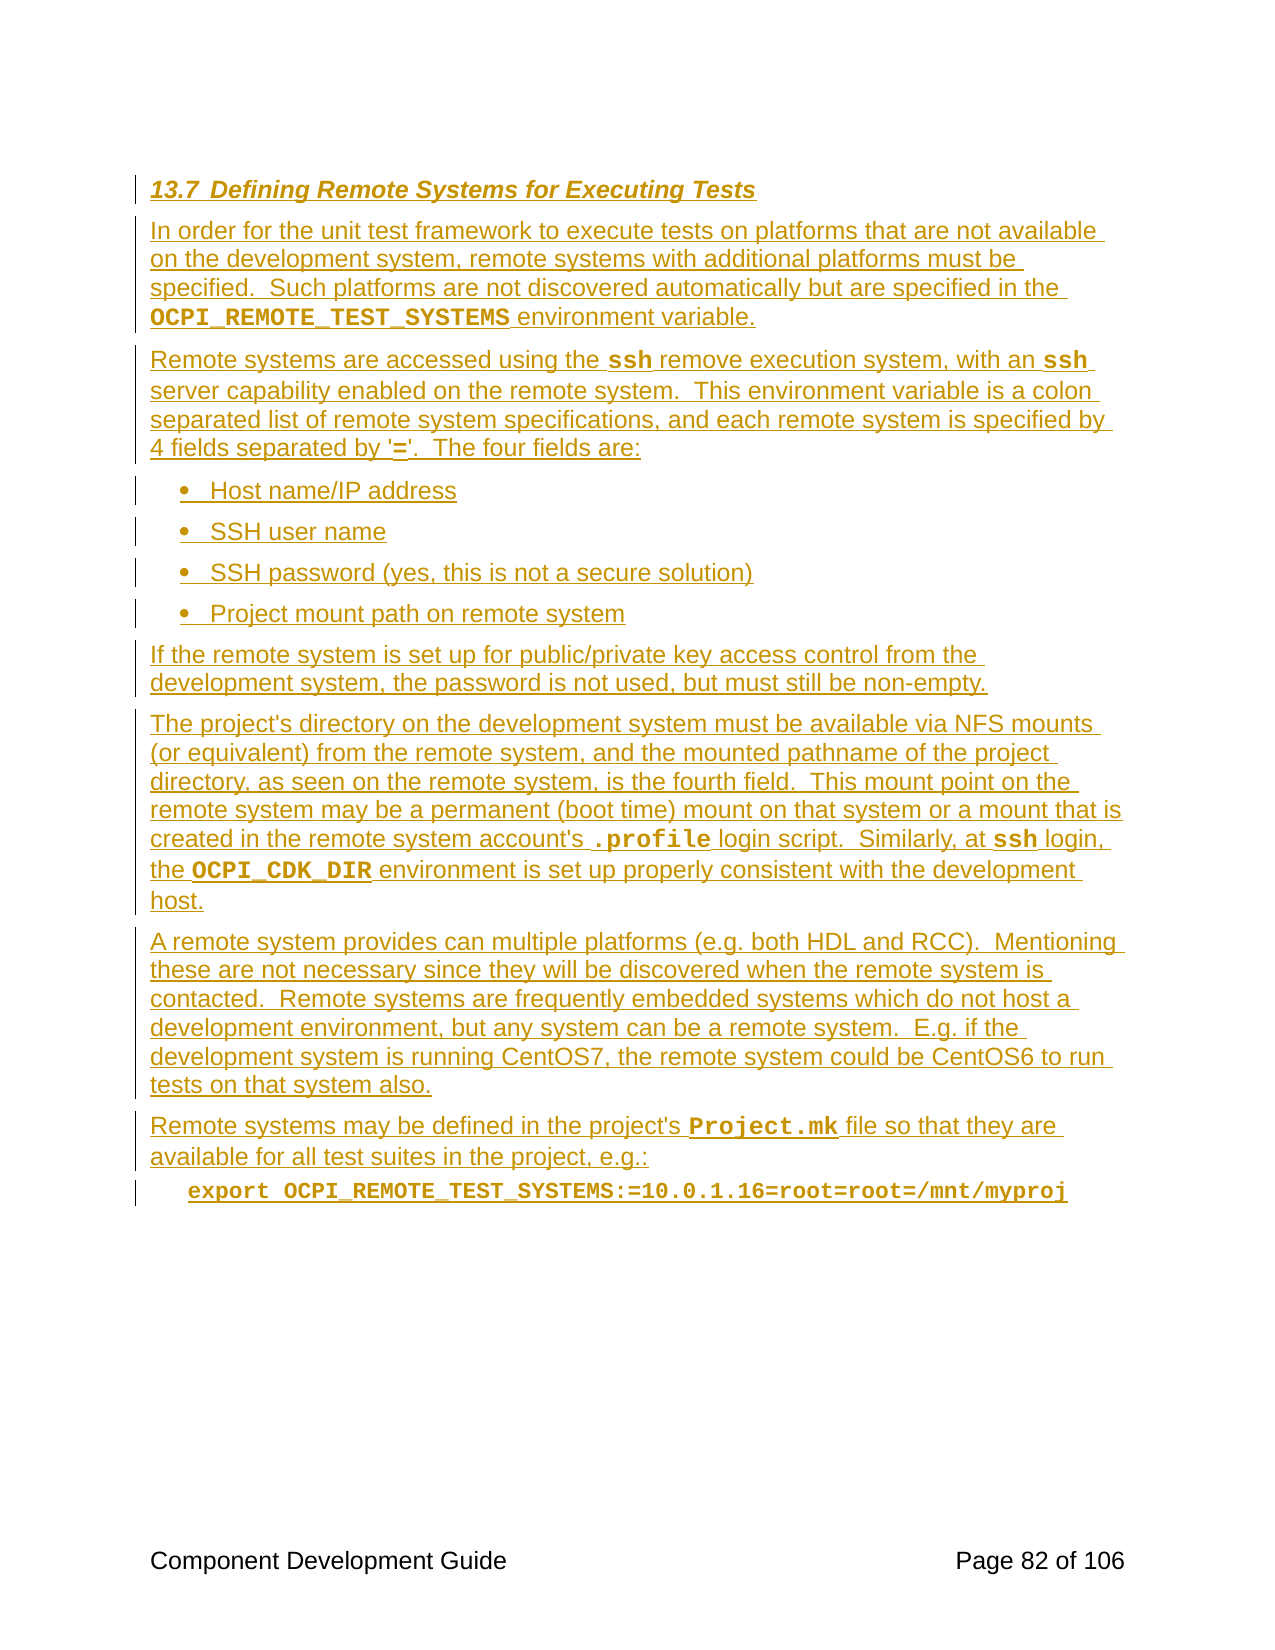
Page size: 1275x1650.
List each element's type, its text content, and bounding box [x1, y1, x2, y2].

text The project's directory on the development system must be available via NFS mounts (or equivalent) from the remote system, and the mounted pathname of the project directory, as seen on the remote system, is the fourth field. This mount point on the remote system may be a permanent (boot time) mount on that system or a mount that is created in the remote system account's .profile login script. Similarly, at ssh login, the OCPI_CDK_DIR environment is set up properly consistent with the development host. [150, 709, 1125, 915]
list Host name/IP address [180, 476, 1125, 505]
text A remote system provides can multiple platforms (e.g. both HDL and RCC). Mentioning [150, 927, 1125, 952]
text Remote systems are accessed using the ssh remove execution system, with an ssh server capability enabled on the remote system. This environment variable is a colon separated list of remote system specifications, and each remote system is specified by 4 fields separated by '='. The four fields are: [150, 345, 1125, 464]
list SSH password (yes, this is not a secure solution) [180, 558, 1125, 587]
list SSH user name [180, 517, 1125, 546]
text these are not necessary since they will be discovered when the remote system is contacted. Remote systems are frequently embedded systems which do not host a development environment, but any system can be a remote system. E.g. if the development system is running CentOS7, the remote system could be CentOS6 to run tests on that system also. [150, 953, 1125, 1099]
text Remote systems may be defined in the project's Project.mk file so that they are available for all test suites in the project, e.g.: [150, 1111, 1125, 1171]
text If the remote system is set up for public/private key access control from the development system, the password is not used, but must still be non-empty. [150, 639, 1125, 697]
text In order for the unit test framework to execute tests on platforms that are not available on the development system, remote systems with additional platforms must be specified. Such platforms are not discovered automatically but are specified in the OCPI_REMOTE_TEST_SYSTEMS environment variable. [150, 216, 1125, 333]
list Project mount path on remote system [180, 599, 1125, 628]
text export OCPI_REMOTE_TEST_SYSTEMS:=10.0.1.16=root=root=/mnt/myproj [187, 1180, 1125, 1206]
subtitle Defining Remote Systems for Executing Tests [150, 175, 1125, 204]
